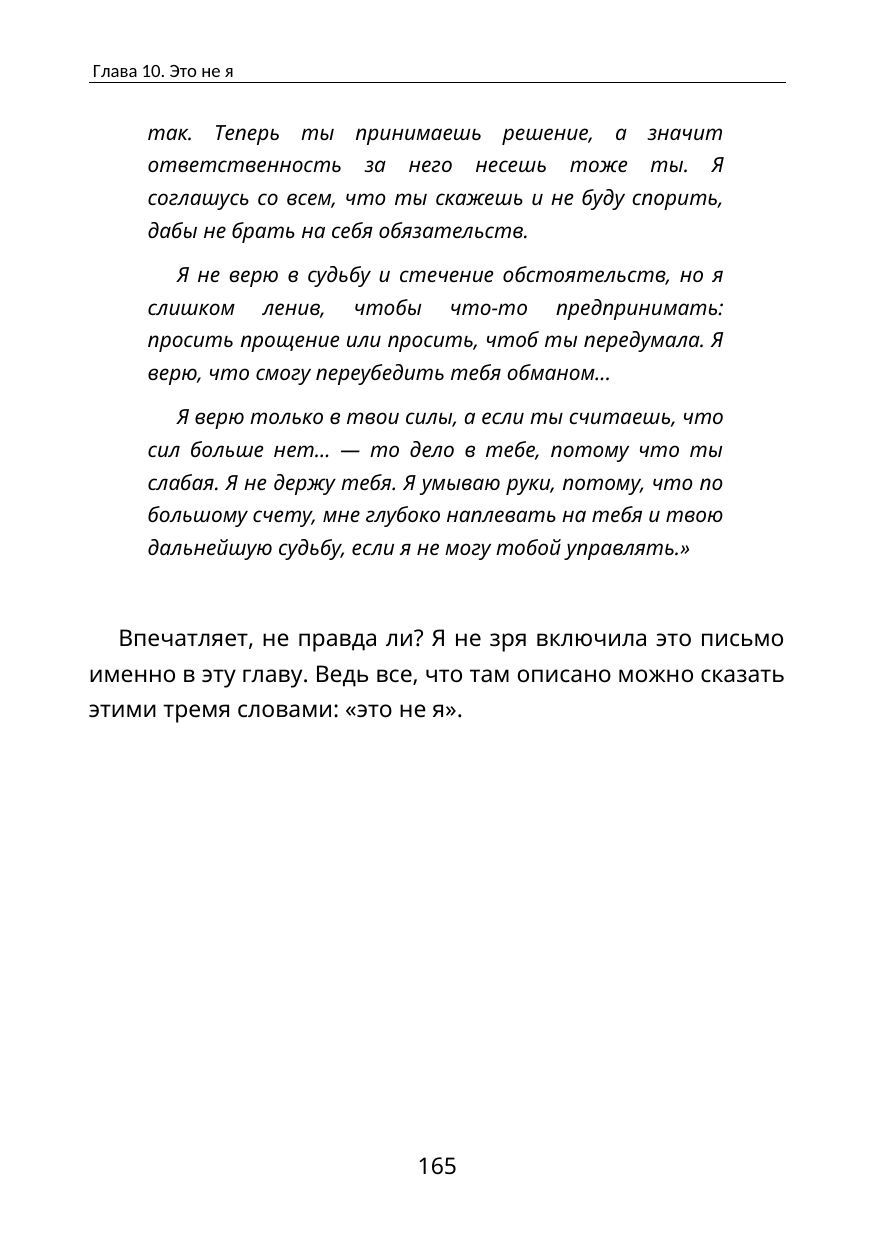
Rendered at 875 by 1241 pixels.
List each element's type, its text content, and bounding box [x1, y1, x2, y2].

text Я не верю в судьбу и стечение обстоятельств, но я слишком ленив, чтобы что-то предпринимать: просить прощение или просить, чтоб ты передумала. Я верю, что смогу переубедить тебя обманом... [147, 260, 727, 386]
text так. Теперь ты принимаешь решение, а значит ответственность за него несешь тоже ты. Я соглашусь со всем, что ты скажешь и не буду спорить, дабы не брать на себя обязательств. [147, 118, 727, 244]
text Я верю только в твои силы, а если ты считаешь, что сил больше нет... — то дело в тебе, потому что ты слабая. Я не держу тебя. Я умываю руки, потому, что по большому счету, мне глубоко наплевать на тебя и твою дальнейшую судьбу, если я не могу тобой управлять.» [147, 402, 727, 561]
text Впечатляет, не правда ли? Я не зря включила это письмо именно в эту главу. Ведь все, что там описано можно сказать этими тремя словами: «это не я». [88, 622, 786, 725]
